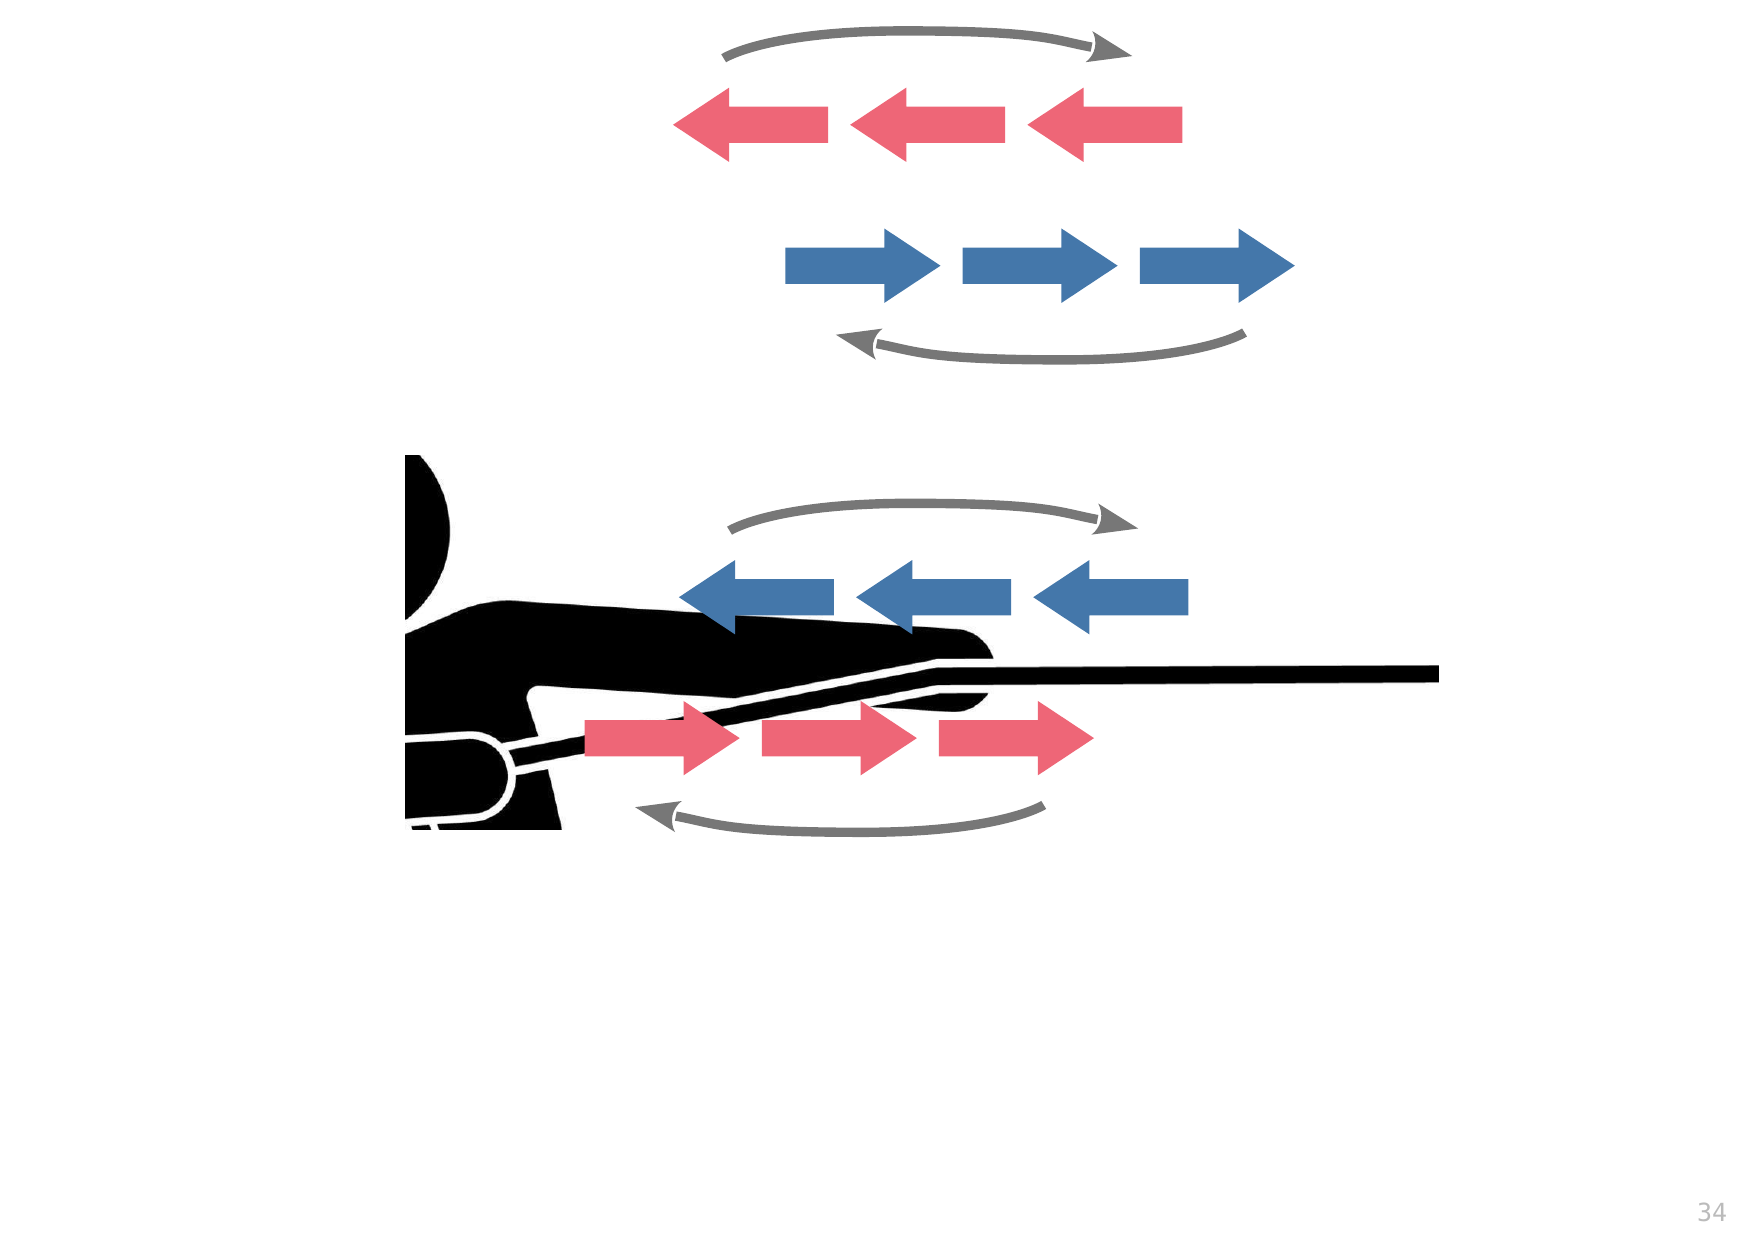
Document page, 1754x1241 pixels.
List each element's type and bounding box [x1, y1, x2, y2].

text_box [678, 560, 834, 635]
text_box [962, 228, 1118, 303]
text_box [856, 560, 1012, 635]
text_box [785, 228, 941, 303]
picture [405, 455, 1439, 830]
text_box [1027, 87, 1183, 162]
text_box [1139, 228, 1295, 303]
text_box [1033, 560, 1189, 635]
text_box [584, 700, 740, 776]
text_box [761, 700, 917, 776]
text_box [938, 700, 1095, 776]
text_box [850, 87, 1006, 162]
text_box [672, 87, 829, 162]
